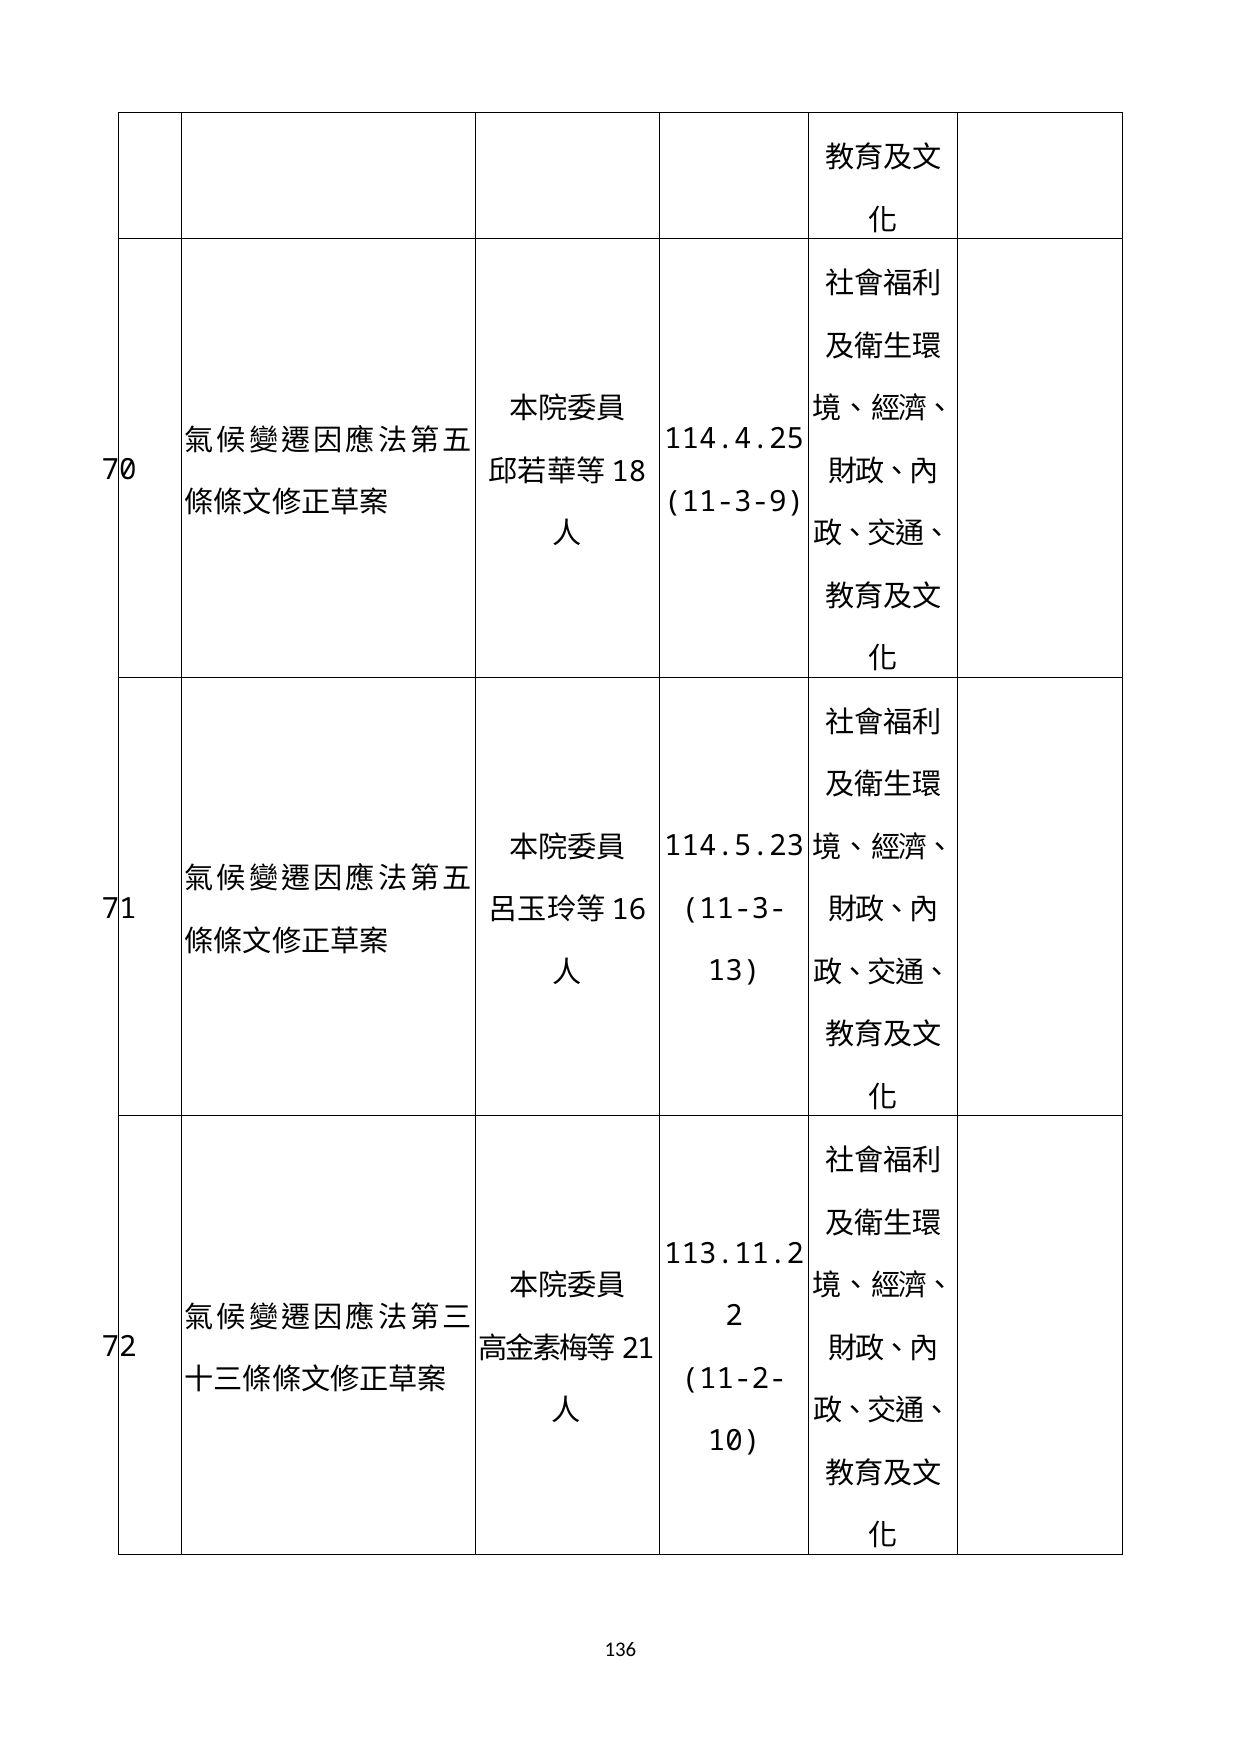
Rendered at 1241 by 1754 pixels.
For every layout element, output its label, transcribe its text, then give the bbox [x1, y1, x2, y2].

table_cell 氣候變遷因應法第三十三條條文修正草案 [182, 1116, 475, 1554]
table_cell 本院委員 邱若華等18人 [476, 239, 659, 677]
table_cell [958, 113, 1122, 238]
table_cell [119, 1116, 181, 1554]
table_cell 氣候變遷因應法第五條條文修正草案 [182, 239, 475, 677]
table_cell 社會福利及衛生環境、經濟、財政、內政、交通、教育及文化 [809, 239, 957, 677]
table_cell 本院委員 呂玉玲等16人 [476, 678, 659, 1115]
table_cell [119, 678, 181, 1115]
table_cell 氣候變遷因應法第五條條文修正草案 [182, 678, 475, 1115]
table_cell 社會福利及衛生環境、經濟、財政、內政、交通、教育及文化 [809, 1116, 957, 1554]
table_cell 社會福利及衛生環境、經濟、財政、內政、交通、教育及文化 [809, 678, 957, 1115]
table_cell 113.11.22 (11-2-10) [660, 1116, 808, 1554]
table_cell [476, 113, 659, 238]
table_cell [958, 678, 1122, 1115]
table_cell 114.4.25 (11-3-9) [660, 239, 808, 677]
table_cell [182, 113, 475, 238]
table_cell [119, 239, 181, 677]
table_cell 114.5.23 (11-3-13) [660, 678, 808, 1115]
table_cell [660, 113, 808, 238]
table_cell [119, 113, 181, 238]
table_cell 本院委員 高金素梅等21人 [476, 1116, 659, 1554]
table_cell 教育及文化 [809, 113, 957, 238]
table_cell [958, 1116, 1122, 1554]
table_cell [958, 239, 1122, 677]
